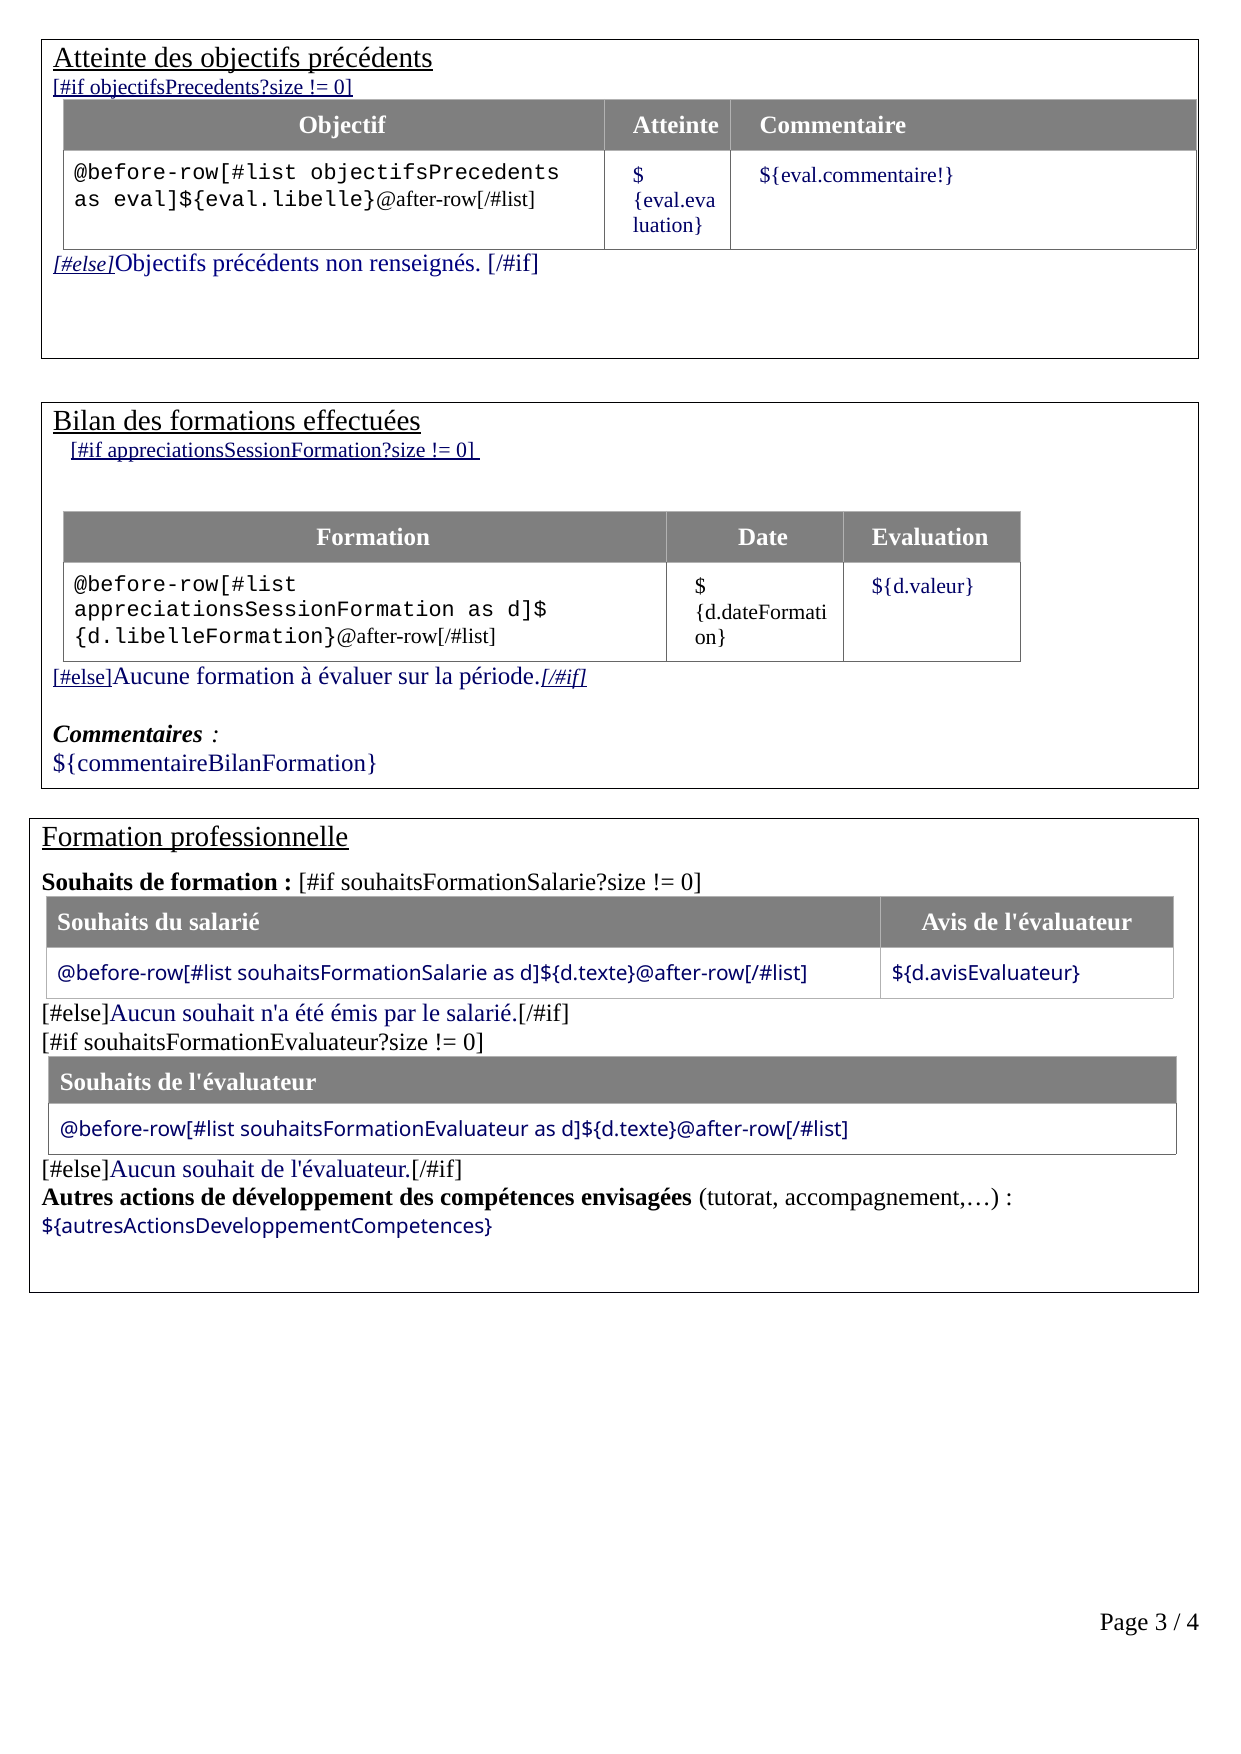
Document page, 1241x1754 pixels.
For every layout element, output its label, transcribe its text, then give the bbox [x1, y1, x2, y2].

table_header Avis de l'évaluateur [881, 897, 1173, 947]
table_cell @before-row[#list objectifsPrecedents as eval]${eval.libelle}@after-row[/#list] [64, 151, 604, 248]
table_header Bilan des formations effectuées [#if appreciationsSessionFormation?size != 0] [#else]Aucune formation à évaluer sur la période.[/#if] Commentaires : ${commentaireBilanFormation} [42, 403, 1198, 788]
table_header Formation professionnelle Souhaits de formation : [#if souhaitsFormationSalarie?size != 0] [#else]Aucun souhait n'a été émis par le salarié.[/#if] [#if souhaitsFormationEvaluateur?size != 0] [#else]Aucun souhait de l'évaluateur.[/#if] Autres actions de développement des compétences envisagées (tutorat, accompagnement,…) : ${autresActionsDeveloppementCompetences} [30, 819, 1198, 1292]
table_cell @before-row[#list souhaitsFormationSalarie as d]${d.texte}@after-row[/#list] [47, 948, 880, 998]
table_cell @before-row[#list souhaitsFormationEvaluateur as d]${d.texte}@after-row[/#list] [49, 1104, 1176, 1154]
table_header Souhaits de l'évaluateur [49, 1057, 1176, 1103]
table_header Souhaits du salarié [47, 897, 880, 947]
table_header Atteinte des objectifs précédents [#if objectifsPrecedents?size != 0] [#else]Objectifs précédents non renseignés. [/#if] [42, 40, 1198, 358]
table_cell ${d.avisEvaluateur} [881, 948, 1173, 998]
table_header Evaluation [844, 512, 1020, 562]
table_cell ${d.valeur} [844, 563, 1020, 661]
table_header Atteinte [605, 100, 730, 150]
table_cell @before-row[#list appreciationsSessionFormation as d]${d.libelleFormation}@after-row[/#list] [64, 563, 666, 661]
table_header Formation [64, 512, 666, 562]
table_header Date [667, 512, 843, 562]
table_header Commentaire [731, 100, 1196, 150]
table_cell ${d.dateFormation} [667, 563, 843, 661]
table_cell ${eval.evaluation} [605, 151, 730, 248]
table_cell ${eval.commentaire!} [731, 151, 1196, 248]
table_header Objectif [64, 100, 604, 150]
